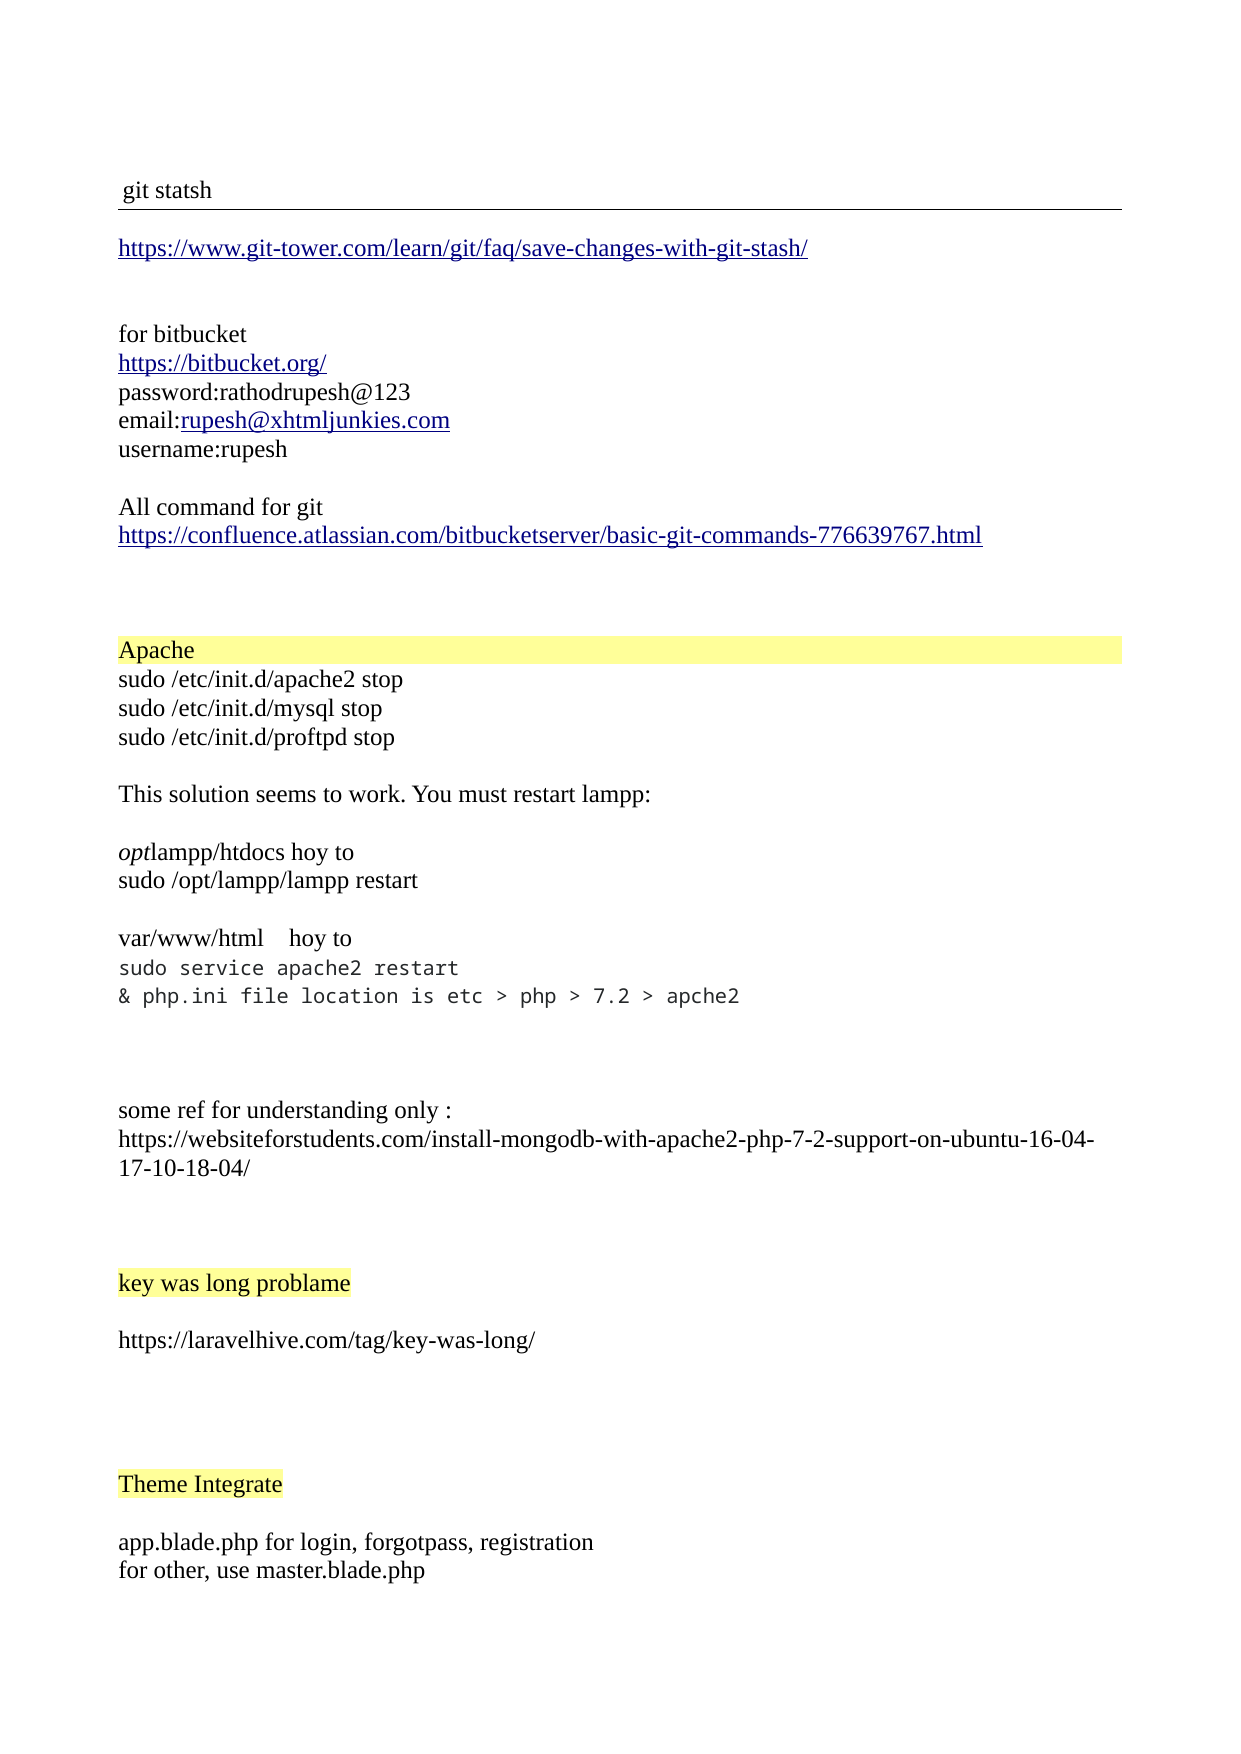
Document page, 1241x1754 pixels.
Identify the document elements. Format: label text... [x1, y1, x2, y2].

text Theme Integrate [118, 1469, 1122, 1498]
text username:rupesh [118, 434, 1122, 463]
text git statsh [118, 167, 1122, 209]
text https://confluence.atlassian.com/bitbucketserver/basic-git-commands-776639767.html [118, 521, 1122, 549]
text sudo /opt/lampp/lampp restart [118, 866, 1122, 894]
text All command for git [118, 492, 1122, 521]
text https://laravelhive.com/tag/key-was-long/ [118, 1326, 1122, 1354]
text & php.ini file location is etc > php > 7.2 > apche2 [118, 981, 1122, 1010]
text app.blade.php for login, forgotpass, registration [118, 1527, 1122, 1556]
text optlampp/htdocs hoy to [118, 837, 1122, 866]
text var/www/html hoy to [118, 923, 1122, 952]
text email:rupesh@xhtmljunkies.com [118, 406, 1122, 434]
text password:rathodrupesh@123 [118, 377, 1122, 406]
text This solution seems to work. You must restart lampp: [118, 779, 1122, 808]
text for other, use master.blade.php [118, 1556, 1122, 1584]
text sudo /etc/init.d/proftpd stop [118, 722, 1122, 751]
text sudo /etc/init.d/mysql stop [118, 693, 1122, 722]
text sudo service apache2 restart [118, 952, 1122, 981]
text https://bitbucket.org/ [118, 348, 1122, 377]
text sudo /etc/init.d/apache2 stop [118, 664, 1122, 693]
text Apache [118, 636, 1122, 664]
text some ref for understanding only : [118, 1096, 1122, 1124]
text for bitbucket [118, 319, 1122, 348]
text https://www.git-tower.com/learn/git/faq/save-changes-with-git-stash/ [118, 210, 1122, 262]
text https://websiteforstudents.com/install-mongodb-with-apache2-php-7-2-support-on-ubuntu-16-04-17-10-18-04/ [118, 1124, 1122, 1182]
text key was long problame [118, 1268, 1122, 1297]
